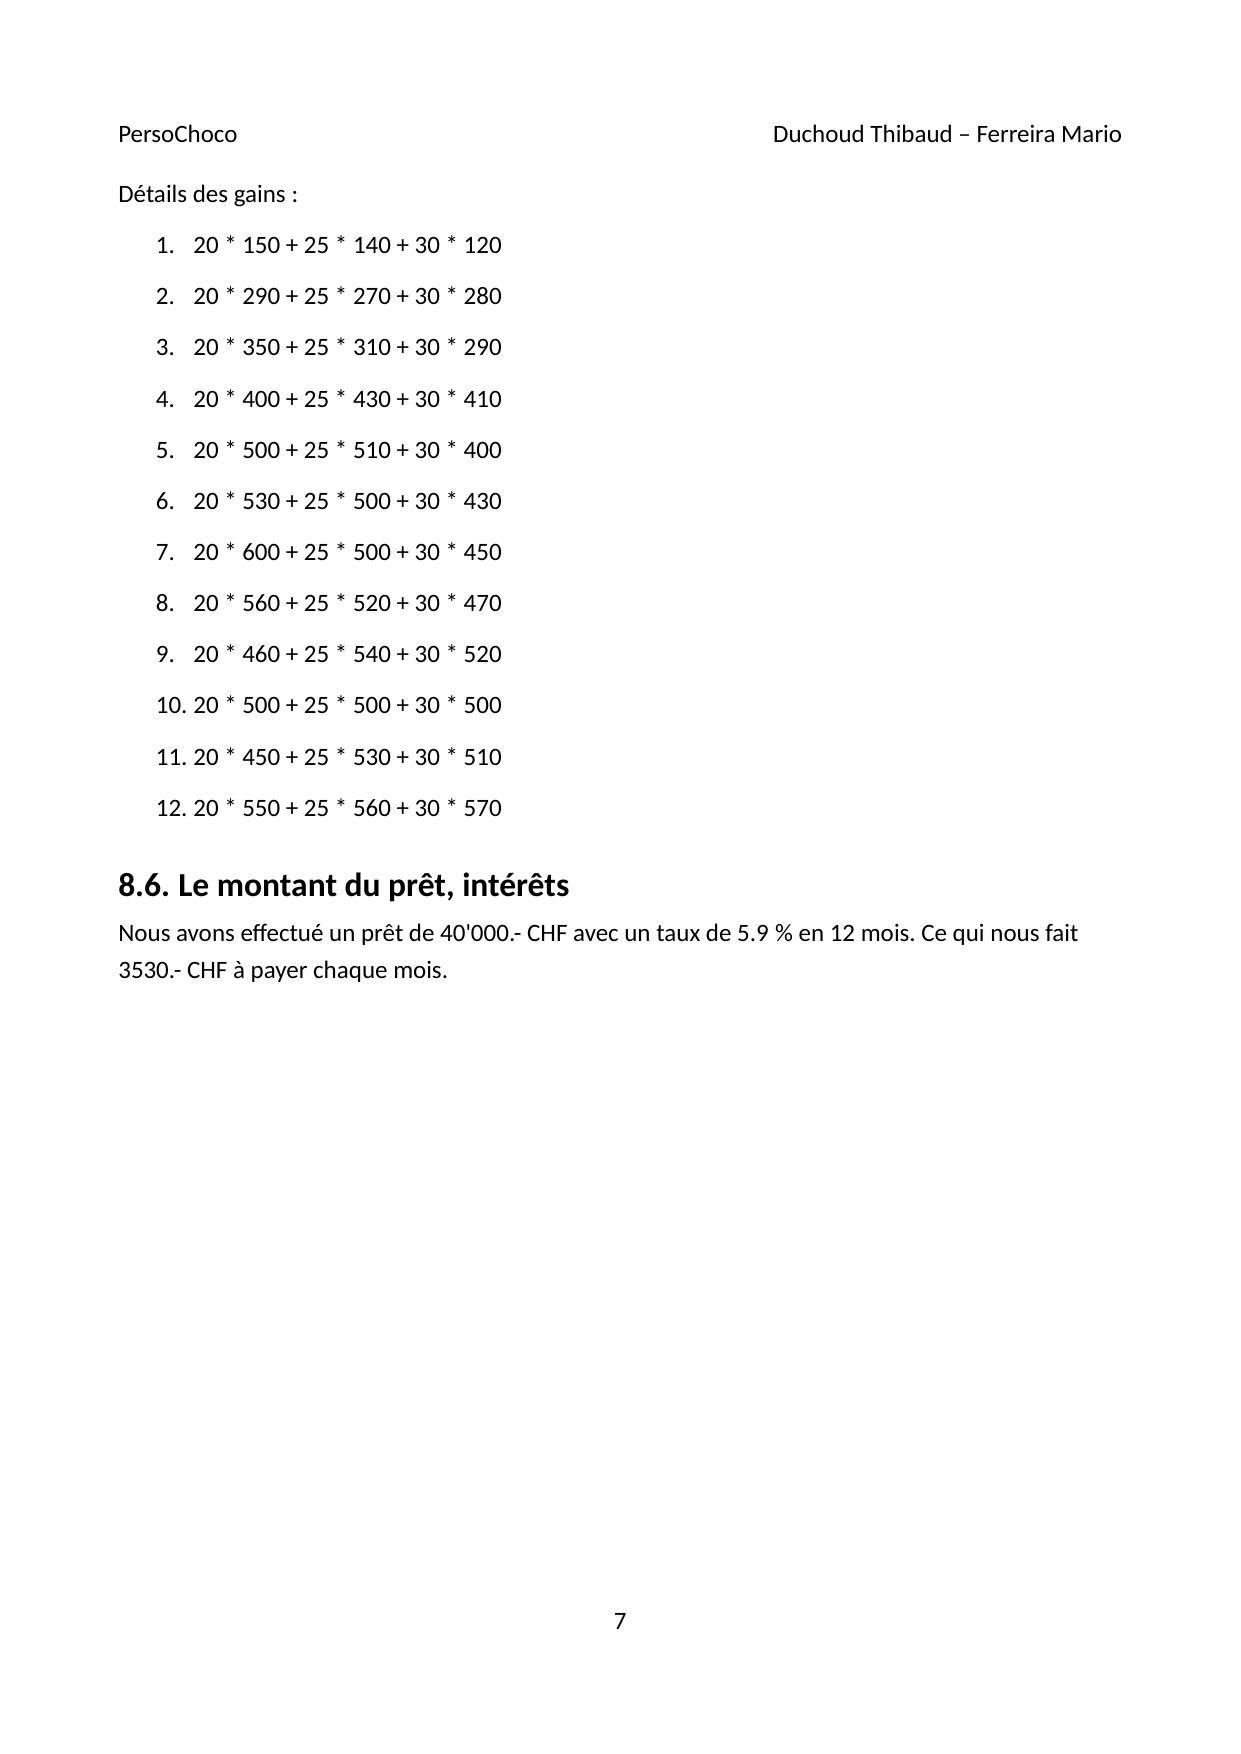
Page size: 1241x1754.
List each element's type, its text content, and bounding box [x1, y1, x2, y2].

list 20 * 450 + 25 * 530 + 30 * 510 [156, 741, 1122, 771]
list 20 * 500 + 25 * 500 + 30 * 500 [156, 689, 1122, 720]
list 20 * 600 + 25 * 500 + 30 * 450 [156, 536, 1122, 567]
list 20 * 460 + 25 * 540 + 30 * 520 [156, 638, 1122, 669]
list 20 * 290 + 25 * 270 + 30 * 280 [156, 280, 1122, 311]
list 20 * 530 + 25 * 500 + 30 * 430 [156, 485, 1122, 516]
list 20 * 400 + 25 * 430 + 30 * 410 [156, 383, 1122, 413]
list 20 * 560 + 25 * 520 + 30 * 470 [156, 587, 1122, 618]
list 20 * 350 + 25 * 310 + 30 * 290 [156, 332, 1122, 362]
list 20 * 500 + 25 * 510 + 30 * 400 [156, 434, 1122, 464]
subtitle Le montant du prêt, intérêts [118, 864, 1122, 905]
text Détails des gains : [118, 178, 1122, 209]
list 20 * 150 + 25 * 140 + 30 * 120 [156, 229, 1122, 260]
list 20 * 550 + 25 * 560 + 30 * 570 [156, 792, 1122, 822]
text Nous avons effectué un prêt de 40'000.- CHF avec un taux de 5.9 % en 12 mois. Ce qui nous fait 3530.- CHF à payer chaque mois. [118, 917, 1122, 984]
